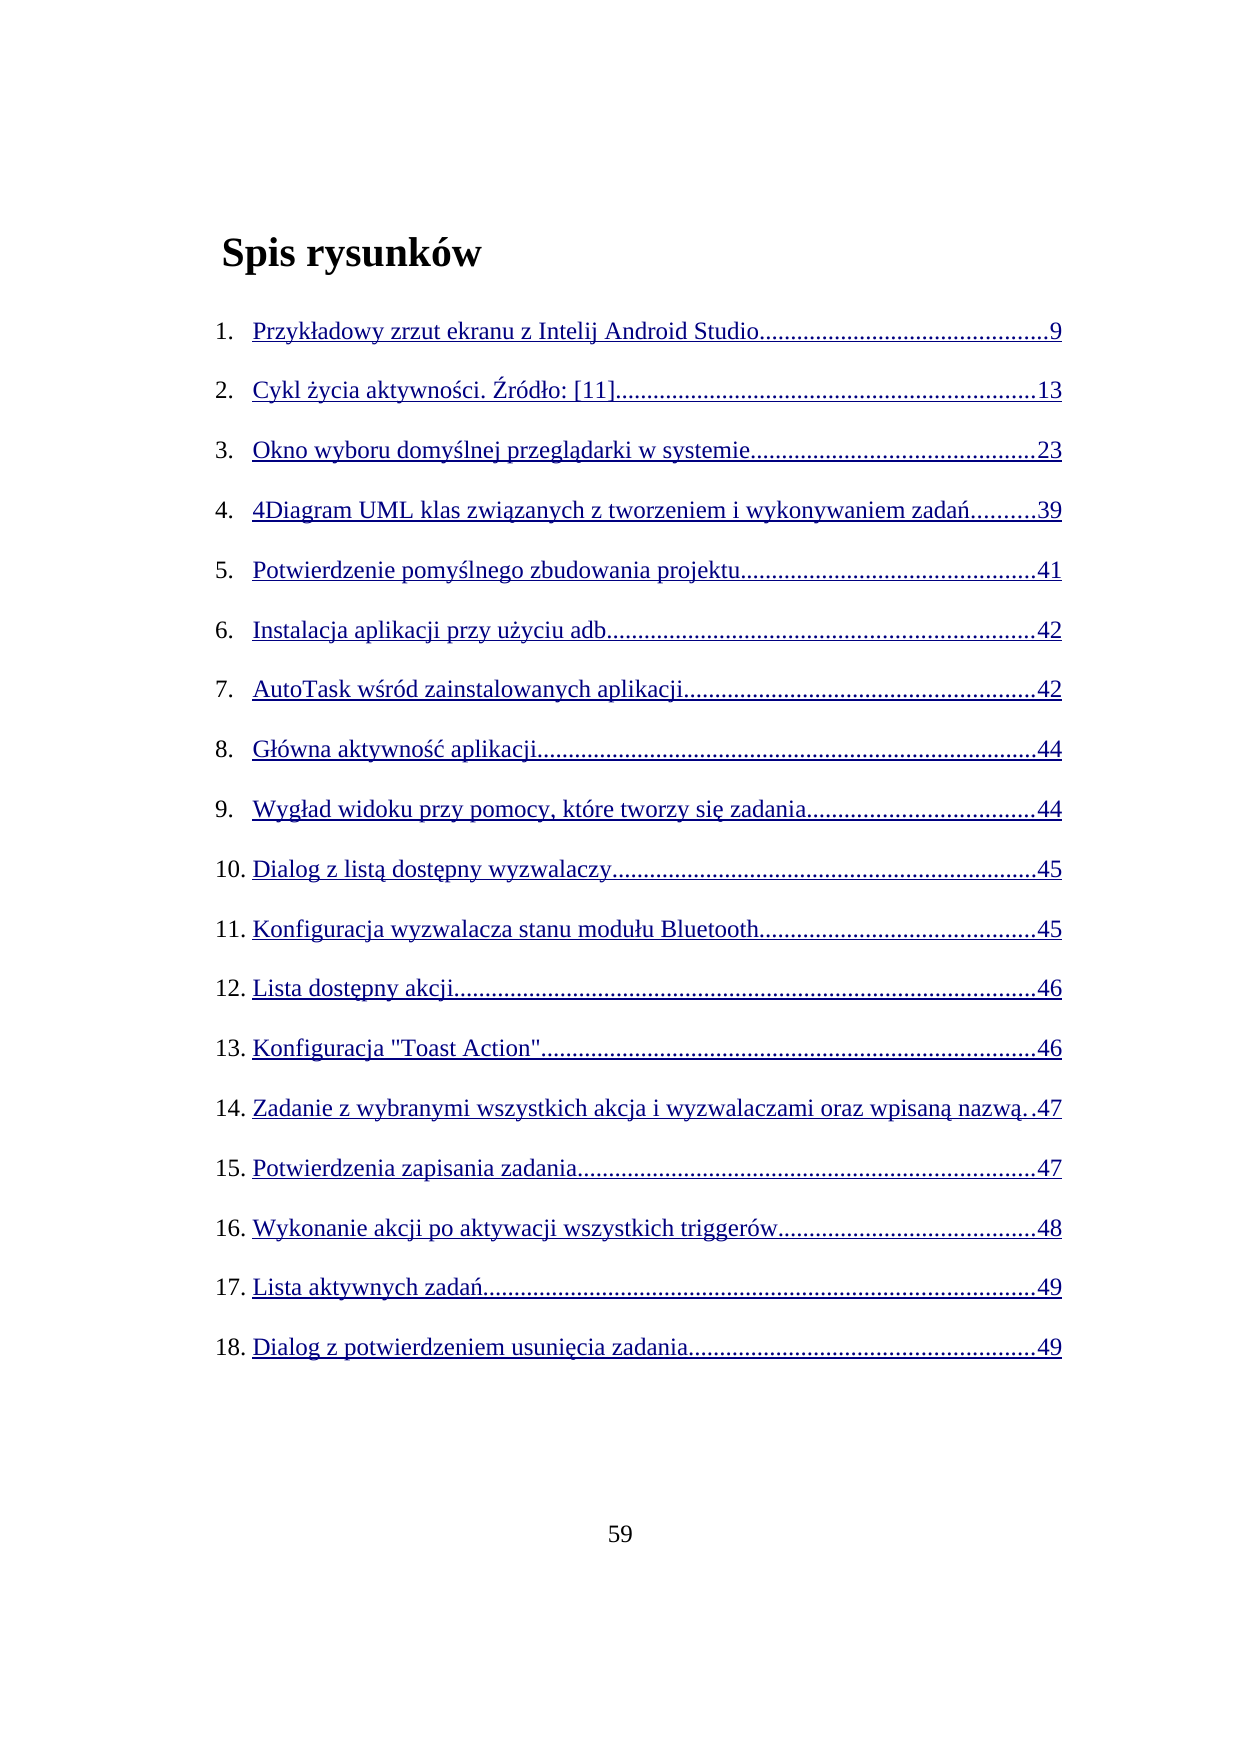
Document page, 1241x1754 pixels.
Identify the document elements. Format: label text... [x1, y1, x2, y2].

list 4Diagram UML klas związanych z tworzeniem i wykonywaniem zadań 39 [215, 495, 1063, 524]
list Zadanie z wybranymi wszystkich akcja i wyzwalaczami oraz wpisaną nazwą 47 [215, 1093, 1063, 1122]
list Wykonanie akcji po aktywacji wszystkich triggerów. 48 [215, 1213, 1063, 1241]
list Potwierdzenie pomyślnego zbudowania projektu. 41 [215, 555, 1063, 584]
subtitle Spis rysunków [177, 227, 1063, 275]
list Lista aktywnych zadań 49 [215, 1272, 1063, 1301]
list Dialog z listą dostępny wyzwalaczy 45 [215, 854, 1063, 883]
list Przykładowy zrzut ekranu z Intelij Android Studio 9 [215, 316, 1063, 344]
list Okno wyboru domyślnej przeglądarki w systemie 23 [215, 435, 1063, 464]
list Instalacja aplikacji przy użyciu adb 42 [215, 615, 1063, 643]
list AutoTask wśród zainstalowanych aplikacji 42 [215, 674, 1063, 703]
list Główna aktywność aplikacji 44 [215, 734, 1063, 763]
list Konfiguracja wyzwalacza stanu modułu Bluetooth 45 [215, 914, 1063, 942]
list Wygład widoku przy pomocy, które tworzy się zadania 44 [215, 794, 1063, 823]
list Konfiguracja "Toast Action" 46 [215, 1033, 1063, 1062]
list Cykl życia aktywności. Źródło: [11] 13 [215, 376, 1063, 404]
list Potwierdzenia zapisania zadania. 47 [215, 1153, 1063, 1182]
list Lista dostępny akcji 46 [215, 973, 1063, 1002]
list Dialog z potwierdzeniem usunięcia zadania 49 [215, 1332, 1063, 1361]
